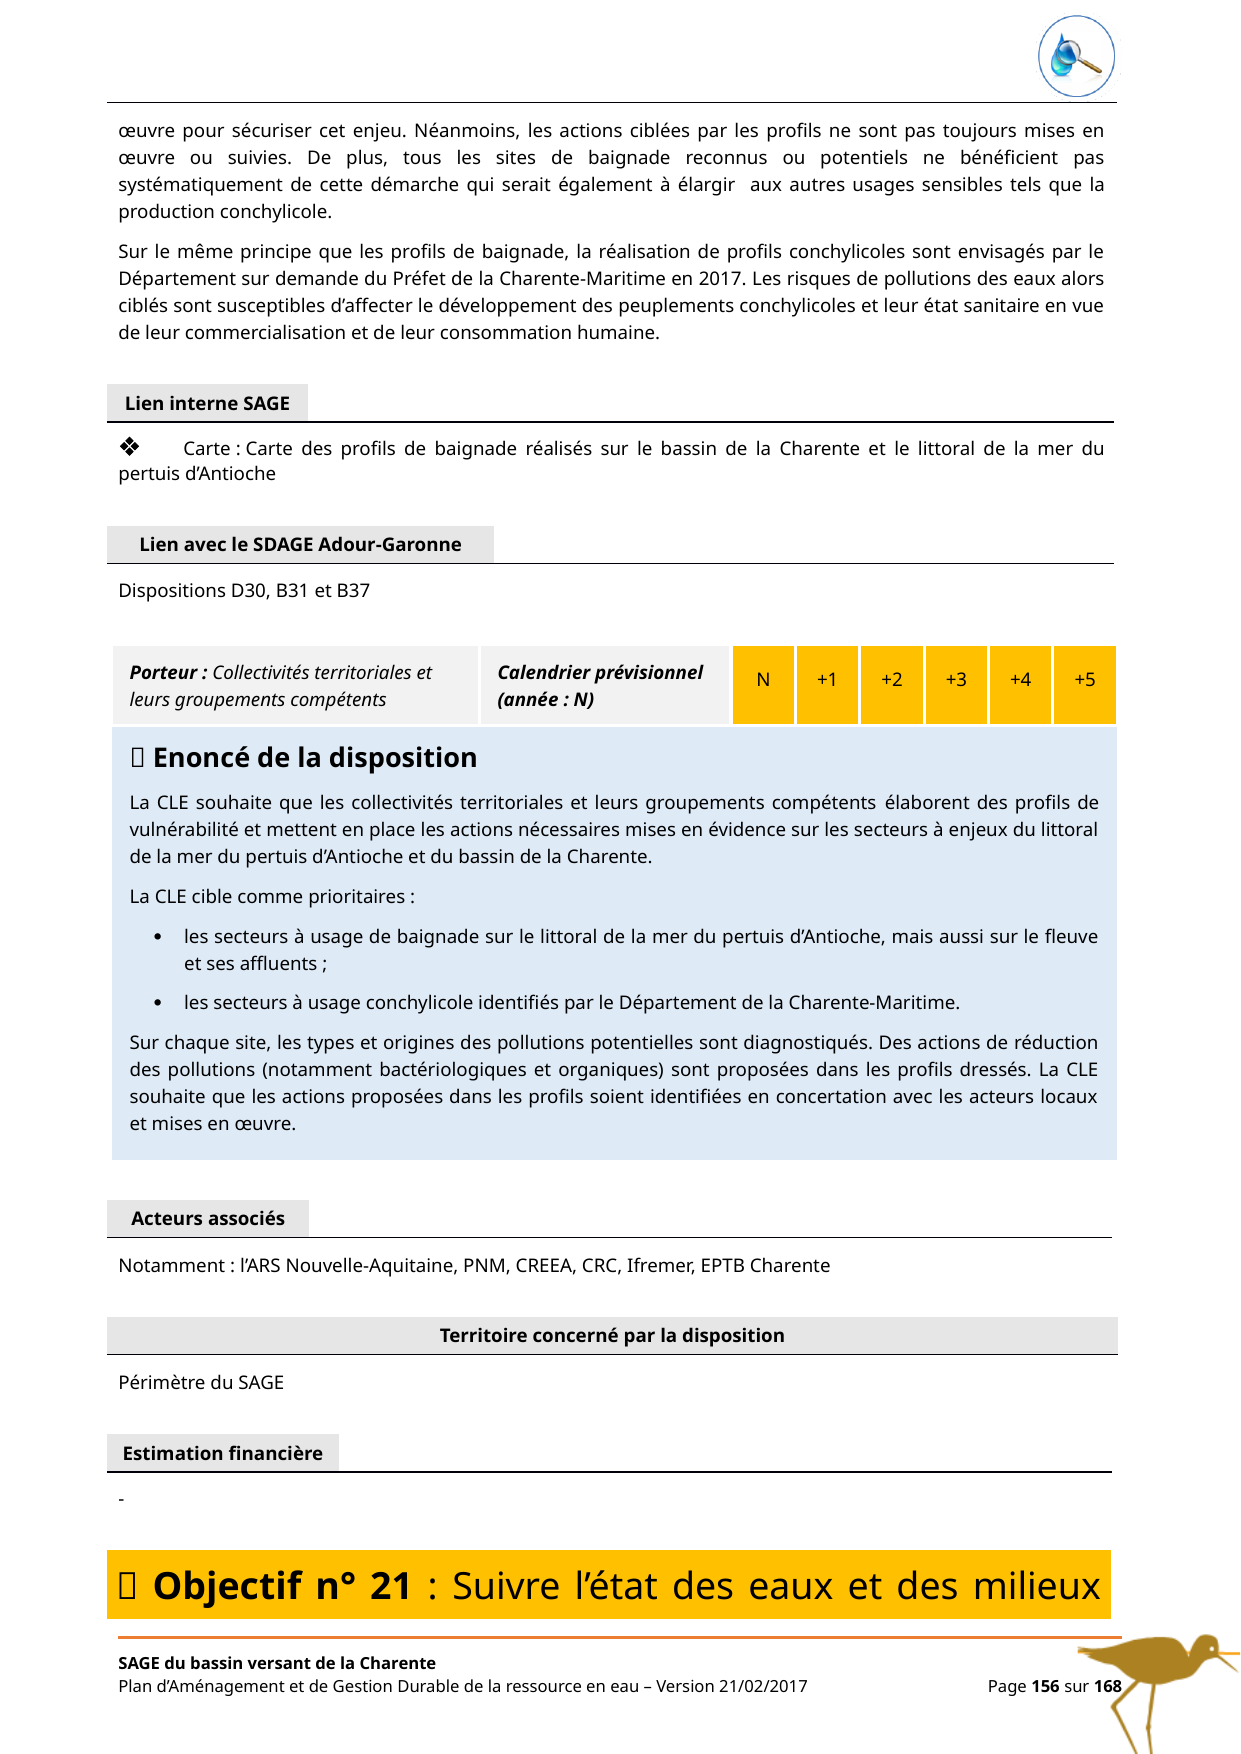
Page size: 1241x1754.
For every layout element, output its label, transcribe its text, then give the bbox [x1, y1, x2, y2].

table_cell Périmètre du SAGE [107, 1355, 1118, 1395]
table_cell  Enoncé de la disposition La CLE souhaite que les collectivités territoriales et leurs groupements compétents élaborent des profils de vulnérabilité et mettent en place les actions nécessaires mises en évidence sur les secteurs à enjeux du littoral de la mer du pertuis d’Antioche et du bassin de la Charente. La CLE cible comme prioritaires : les secteurs à usage de baignade sur le littoral de la mer du pertuis d’Antioche, mais aussi sur le fleuve et ses affluents ; les secteurs à usage conchylicole identifiés par le Département de la Charente-Maritime. Sur chaque site, les types et origines des pollutions potentielles sont diagnostiqués. Des actions de réduction des pollutions (notamment bactériologiques et organiques) sont proposées dans les profils dressés. La CLE souhaite que les actions proposées dans les profils soient identifiées en concertation avec les acteurs locaux et mises en œuvre. [112, 727, 1117, 1160]
table_cell [494, 526, 1117, 563]
table_cell +1 [797, 646, 858, 724]
table_cell Calendrier prévisionnel (année : N) [481, 646, 729, 724]
picture [1077, 1629, 1241, 1754]
table_cell +5 [1054, 646, 1116, 724]
table_cell Dispositions D30, B31 et B37 [107, 563, 1117, 643]
table_header Acteurs associés [107, 1200, 309, 1237]
table_cell - [107, 1473, 1112, 1511]
picture [1034, 11, 1123, 102]
table_header [339, 1434, 1112, 1471]
table_header Estimation financière [107, 1434, 339, 1471]
table_cell Notamment : l’ARS Nouvelle-Aquitaine, PNM, CREEA, CRC, Ifremer, EPTB Charente [107, 1238, 1112, 1277]
table_cell œuvre pour sécuriser cet enjeu. Néanmoins, les actions ciblées par les profils ne sont pas toujours mises en œuvre ou suivies. De plus, tous les sites de baignade reconnus ou potentiels ne bénéficient pas systématiquement de cette démarche qui serait également à élargir aux autres usages sensibles tels que la production conchylicole. Sur le même principe que les profils de baignade, la réalisation de profils conchylicoles sont envisagés par le Département sur demande du Préfet de la Charente-Maritime en 2017. Les risques de pollutions des eaux alors ciblés sont susceptibles d’affecter le développement des peuplements conchylicoles et leur état sanitaire en vue de leur commercialisation et de leur consommation humaine. [107, 103, 1117, 384]
table_cell +3 [926, 646, 987, 724]
table_cell +2 [861, 646, 923, 724]
table_header [309, 1200, 1112, 1237]
table_header  Objectif n° 21 : Suivre l’état des eaux et des milieux [107, 1550, 1111, 1619]
table_cell [308, 384, 1117, 421]
table_cell Carte : Carte des profils de baignade réalisés sur le bassin de la Charente et le littoral de la mer du pertuis d’Antioche [107, 421, 1117, 526]
table_cell Lien interne SAGE [107, 384, 308, 421]
table_cell N [733, 646, 794, 724]
table_cell [107, 724, 112, 1160]
table_cell Lien avec le SDAGE Adour-Garonne [107, 526, 494, 563]
table_header Territoire concerné par la disposition [107, 1317, 1118, 1354]
table_cell Porteur : Collectivités territoriales et leurs groupements compétents [113, 646, 478, 724]
table_cell +4 [990, 646, 1051, 724]
